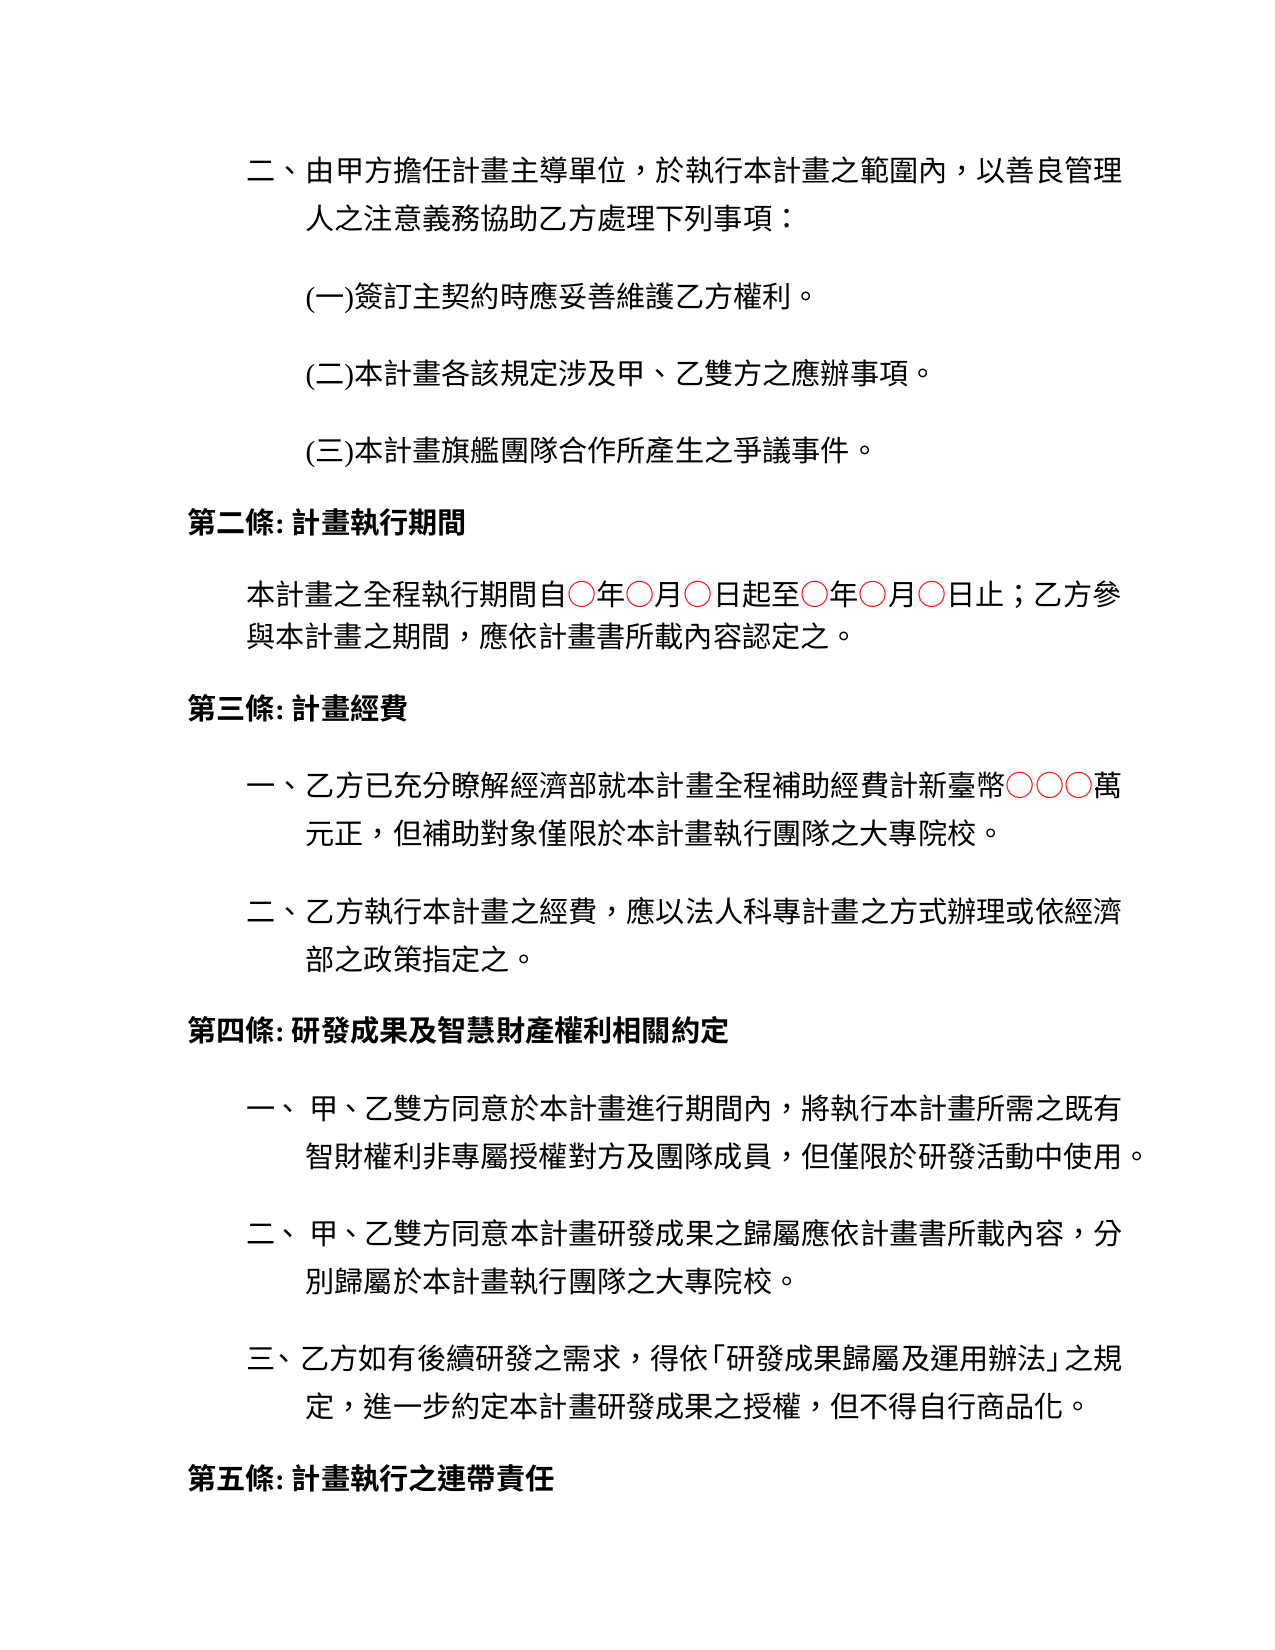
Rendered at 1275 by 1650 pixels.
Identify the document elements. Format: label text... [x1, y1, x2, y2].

text 三、 乙方如有後續研發之需求，得依「研發成果歸屬及運用辦法」之規定，進一步約定本計畫研發成果之授權，但不得自行商品化。 [246, 1330, 1122, 1426]
text 二、 乙方執行本計畫之經費，應以法人科專計畫之方式辦理或依經濟部之政策指定之。 [246, 883, 1122, 978]
text 第二條: 計畫執行期間 [187, 500, 1122, 542]
text 二、 由甲方擔任計畫主導單位，於執行本計畫之範圍內，以善良管理人之注意義務協助乙方處理下列事項： [246, 142, 1122, 238]
text (二)本計畫各該規定涉及甲、乙雙方之應辦事項。 [305, 345, 1122, 393]
text 第四條: 研發成果及智慧財產權利相關約定 [187, 1008, 1122, 1050]
text 一、 甲、乙雙方同意於本計畫進行期間內，將執行本計畫所需之既有智財權利非專屬授權對方及團隊成員，但僅限於研發活動中使用。 [246, 1080, 1122, 1176]
text 本計畫之全程執行期間自○年○月○日起至○年○月○日止；乙方參與本計畫之期間，應依計畫書所載內容認定之。 [246, 571, 1122, 656]
text 第三條: 計畫經費 [187, 686, 1122, 728]
text 一、 乙方已充分瞭解經濟部就本計畫全程補助經費計新臺幣○○○萬元正，但補助對象僅限於本計畫執行團隊之大專院校。 [246, 757, 1122, 853]
text (三)本計畫旗艦團隊合作所產生之爭議事件。 [305, 422, 1122, 470]
text 第五條: 計畫執行之連帶責任 [187, 1456, 1122, 1498]
text (一)簽訂主契約時應妥善維護乙方權利。 [305, 267, 1122, 315]
text 二、 甲、乙雙方同意本計畫研發成果之歸屬應依計畫書所載內容，分別歸屬於本計畫執行團隊之大專院校。 [246, 1205, 1122, 1301]
